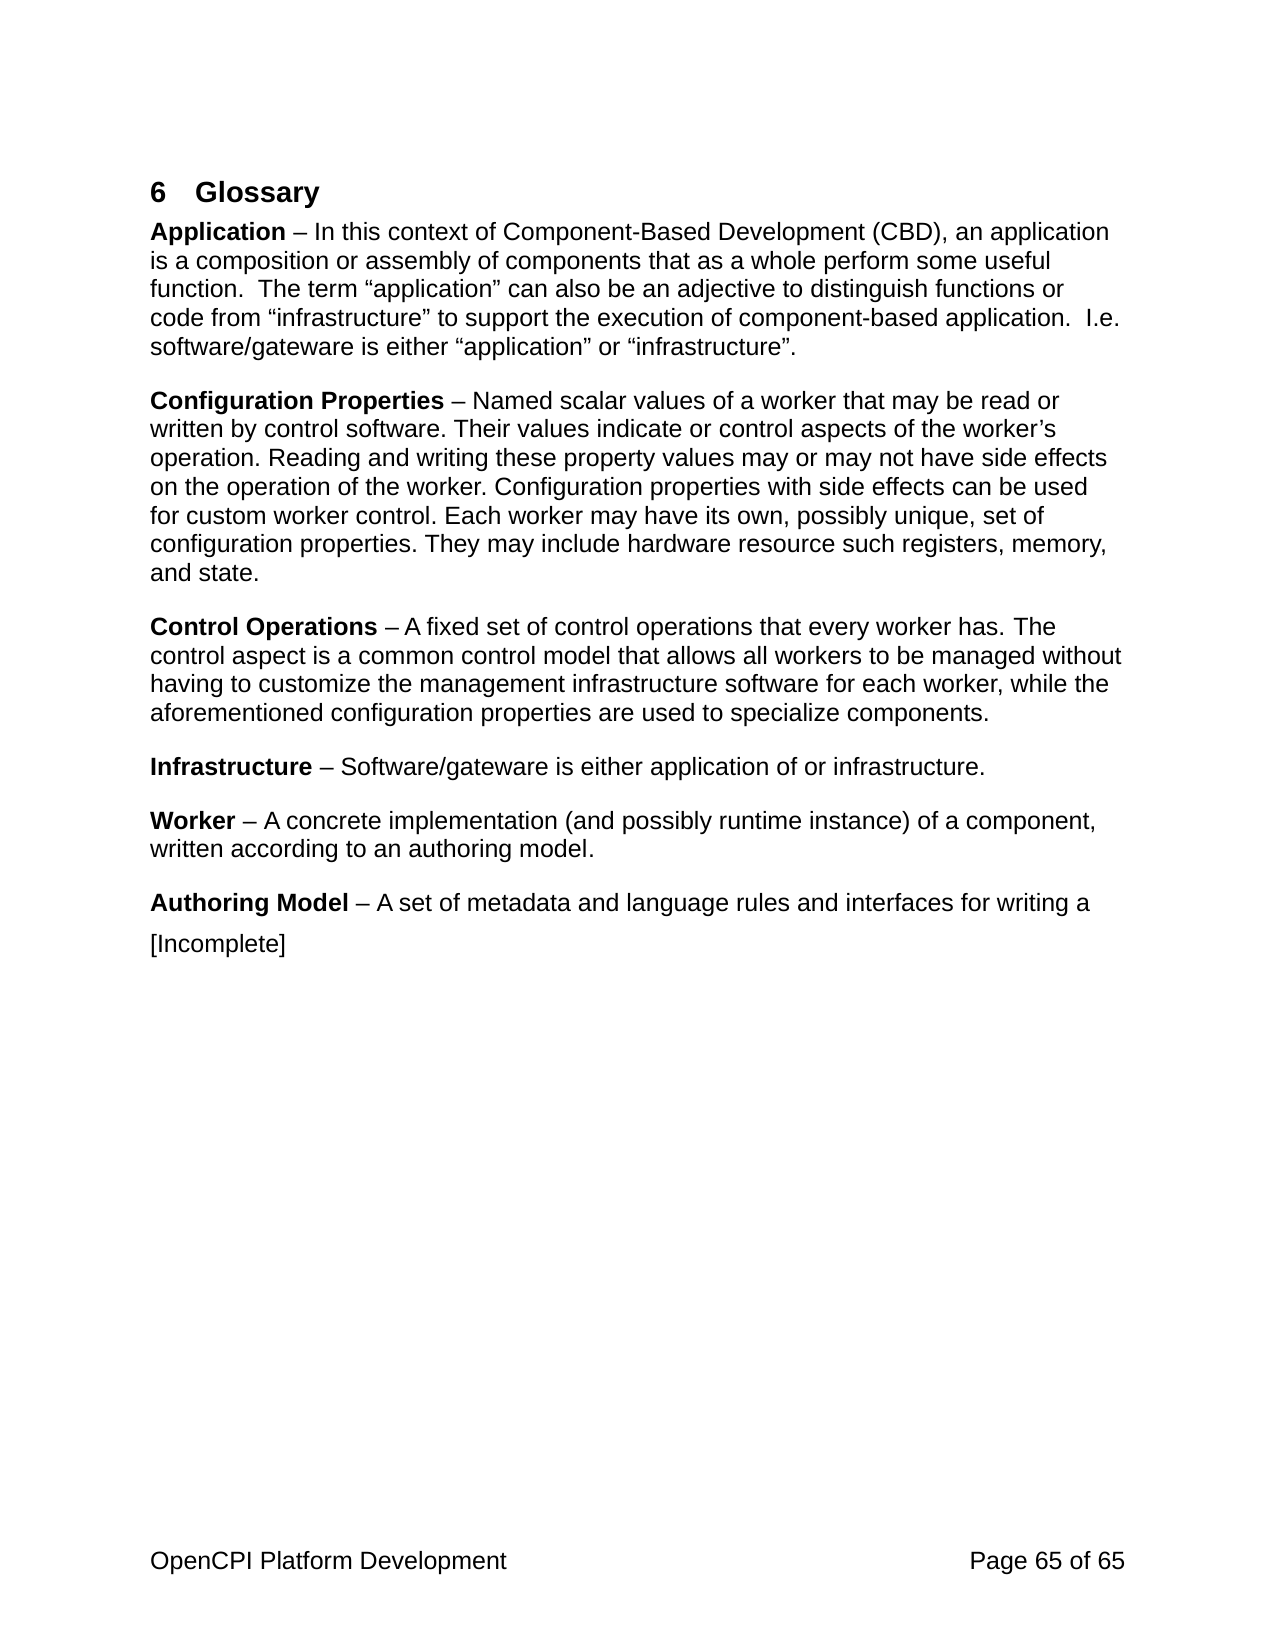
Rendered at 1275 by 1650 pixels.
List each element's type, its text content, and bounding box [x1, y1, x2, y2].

text Infrastructure – Software/gateware is either application of or infrastructure. [150, 752, 1125, 781]
text Control Operations – A fixed set of control operations that every worker has. The control aspect is a common control model that allows all workers to be managed without having to customize the management infrastructure software for each worker, while the aforementioned configuration properties are used to specialize components. [150, 612, 1125, 727]
text Authoring Model – A set of metadata and language rules and interfaces for writing a [150, 888, 1125, 917]
text Worker – A concrete implementation (and possibly runtime instance) of a component, written according to an authoring model. [150, 806, 1125, 863]
text Application – In this context of Component-Based Development (CBD), an application is a composition or assembly of components that as a whole perform some useful function. The term “application” can also be an adjective to distinguish functions or code from “infrastructure” to support the execution of component-based application. I.e. software/gateware is either “application” or “infrastructure”. [150, 217, 1125, 361]
subtitle Glossary [150, 175, 1125, 208]
text [Incomplete] [150, 929, 1125, 958]
text Configuration Properties – Named scalar values of a worker that may be read or written by control software. Their values indicate or control aspects of the worker’s operation. Reading and writing these property values may or may not have side effects on the operation of the worker. Configuration properties with side effects can be used for custom worker control. Each worker may have its own, possibly unique, set of configuration properties. They may include hardware resource such registers, memory, and state. [150, 386, 1125, 587]
